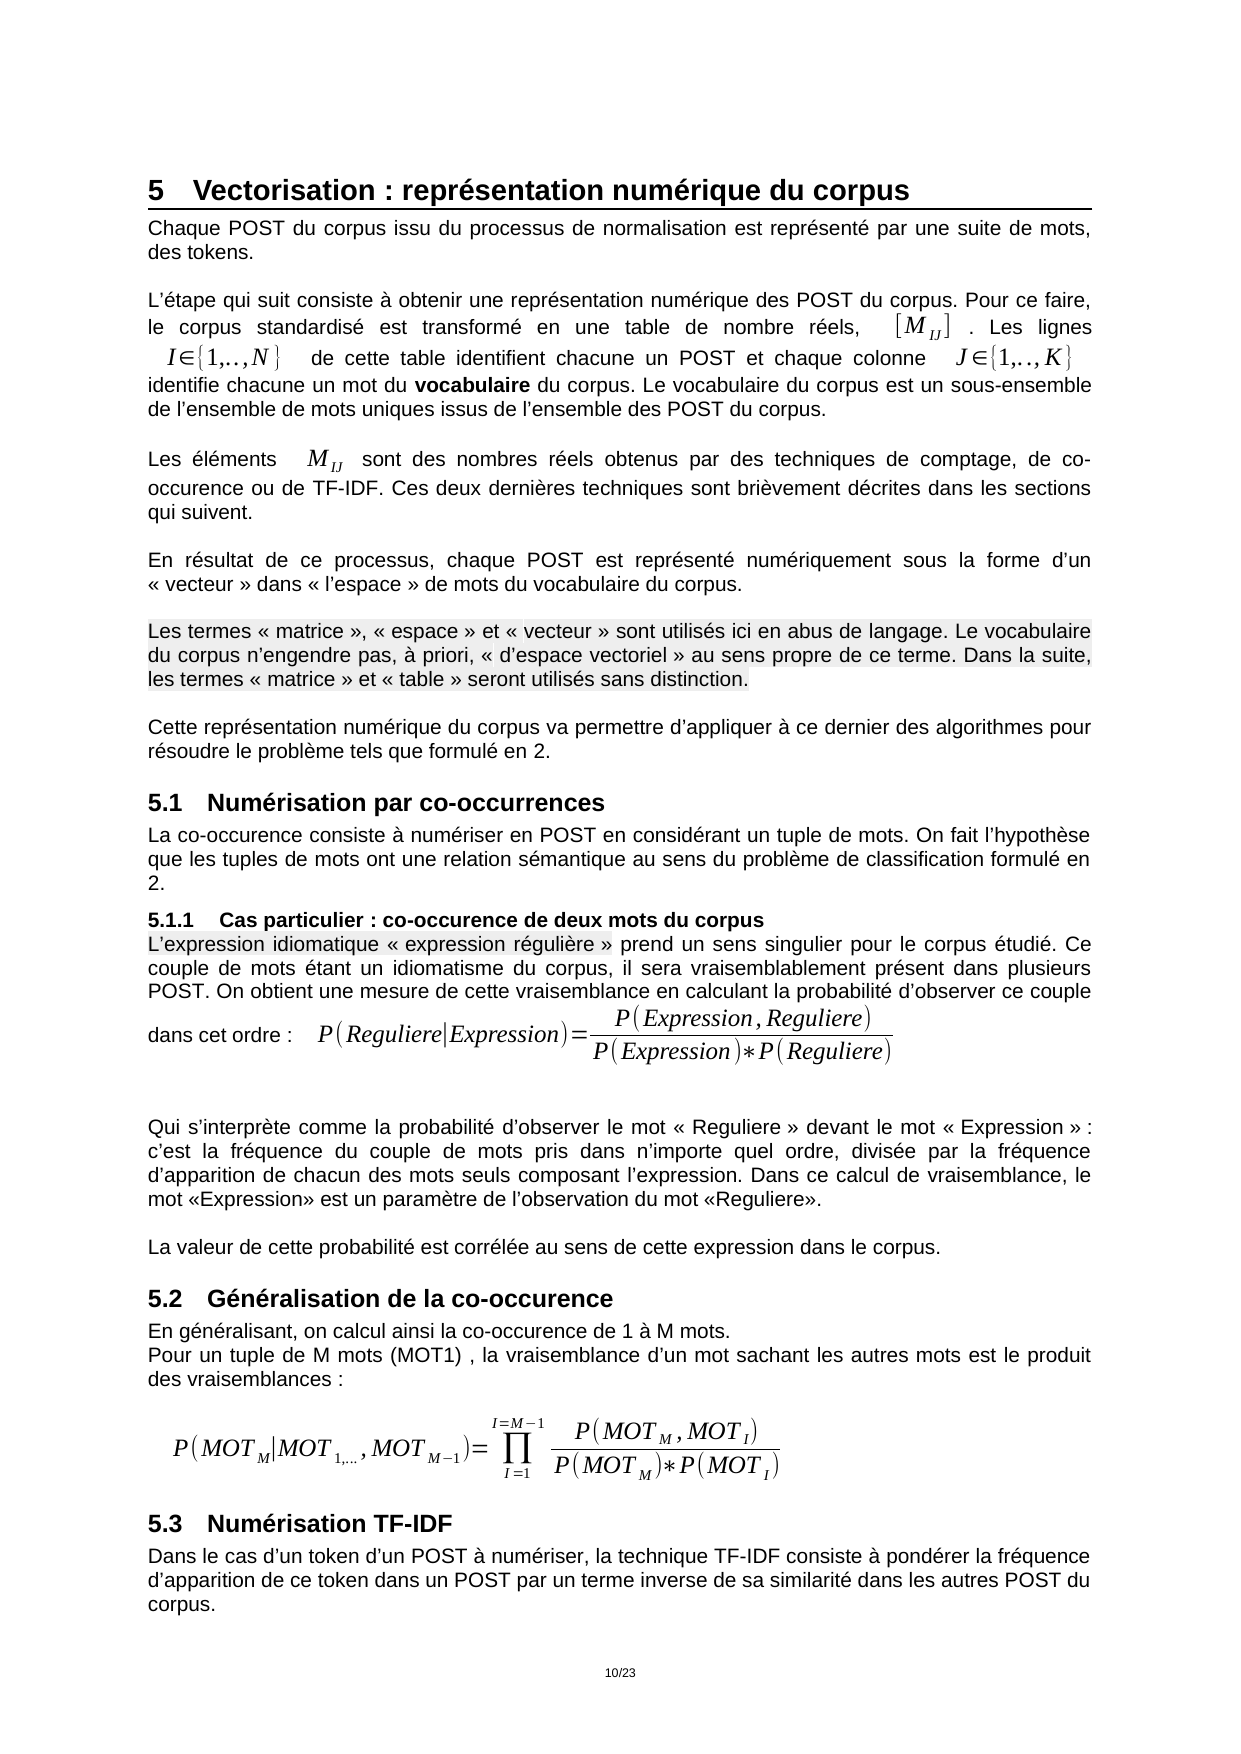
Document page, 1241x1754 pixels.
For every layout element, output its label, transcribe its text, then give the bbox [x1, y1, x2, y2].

text Pour un tuple de M mots (MOT1) , la vraisemblance d’un mot sachant les autres mots est le produit des vraisemblances : [148, 1343, 1092, 1391]
subtitle Vectorisation : représentation numérique du corpus [148, 173, 1092, 208]
text Les éléments sont des nombres réels obtenus par des techniques de comptage, de co-occurence ou de TF-IDF. Ces deux dernières techniques sont brièvement décrites dans les sections qui suivent. [148, 444, 1092, 523]
subtitle Cas particulier : co-occurence de deux mots du corpus [148, 907, 1092, 931]
subtitle Généralisation de la co-occurence [148, 1284, 1092, 1312]
subtitle Numérisation TF-IDF [148, 1508, 1092, 1537]
text Chaque POST du corpus issu du processus de normalisation est représenté par une suite de mots, des tokens. [148, 216, 1092, 264]
text En généralisant, on calcul ainsi la co-occurence de 1 à M mots. [148, 1319, 1092, 1343]
text L’étape qui suit consiste à obtenir une représentation numérique des POST du corpus. Pour ce faire, le corpus standardisé est transformé en une table de nombre réels, . Les lignes de cette table identifient chacune un POST et chaque colonne identifie chacune un mot du vocabulaire du corpus. Le vocabulaire du corpus est un sous-ensemble de l’ensemble de mots uniques issus de l’ensemble des POST du corpus. [148, 288, 1092, 420]
text La co-occurence consiste à numériser en POST en considérant un tuple de mots. On fait l’hypothèse que les tuples de mots ont une relation sémantique au sens du problème de classification formulé en 2. [148, 823, 1092, 895]
text L’expression idiomatique « expression régulière » prend un sens singulier pour le corpus étudié. Ce couple de mots étant un idiomatisme du corpus, il sera vraisemblablement présent dans plusieurs POST. On obtient une mesure de cette vraisemblance en calculant la probabilité d’observer ce couple dans cet ordre : [148, 931, 1092, 1067]
subtitle Numérisation par co-occurrences [148, 788, 1092, 817]
text La valeur de cette probabilité est corrélée au sens de cette expression dans le corpus. [148, 1235, 1092, 1259]
text Les termes « matrice », « espace » et « vecteur » sont utilisés ici en abus de langage. Le vocabulaire du corpus n’engendre pas, à priori, « d’espace vectoriel » au sens propre de ce terme. Dans la suite, les termes « matrice » et « table » seront utilisés sans distinction. [148, 619, 1092, 691]
text Cette représentation numérique du corpus va permettre d’appliquer à ce dernier des algorithmes pour résoudre le problème tels que formulé en 2. [148, 715, 1092, 763]
text En résultat de ce processus, chaque POST est représenté numériquement sous la forme d’un « vecteur » dans « l’espace » de mots du vocabulaire du corpus. [148, 547, 1092, 595]
text Qui s’interprète comme la probabilité d’observer le mot « Reguliere » devant le mot « Expression » : c’est la fréquence du couple de mots pris dans n’importe quel ordre, divisée par la fréquence d’apparition de chacun des mots seuls composant l’expression. Dans ce calcul de vraisemblance, le mot «Expression» est un paramètre de l’observation du mot «Reguliere». [148, 1115, 1092, 1211]
text Dans le cas d’un token d’un POST à numériser, la technique TF-IDF consiste à pondérer la fréquence d’apparition de ce token dans un POST par un terme inverse de sa similarité dans les autres POST du corpus. [148, 1543, 1092, 1615]
